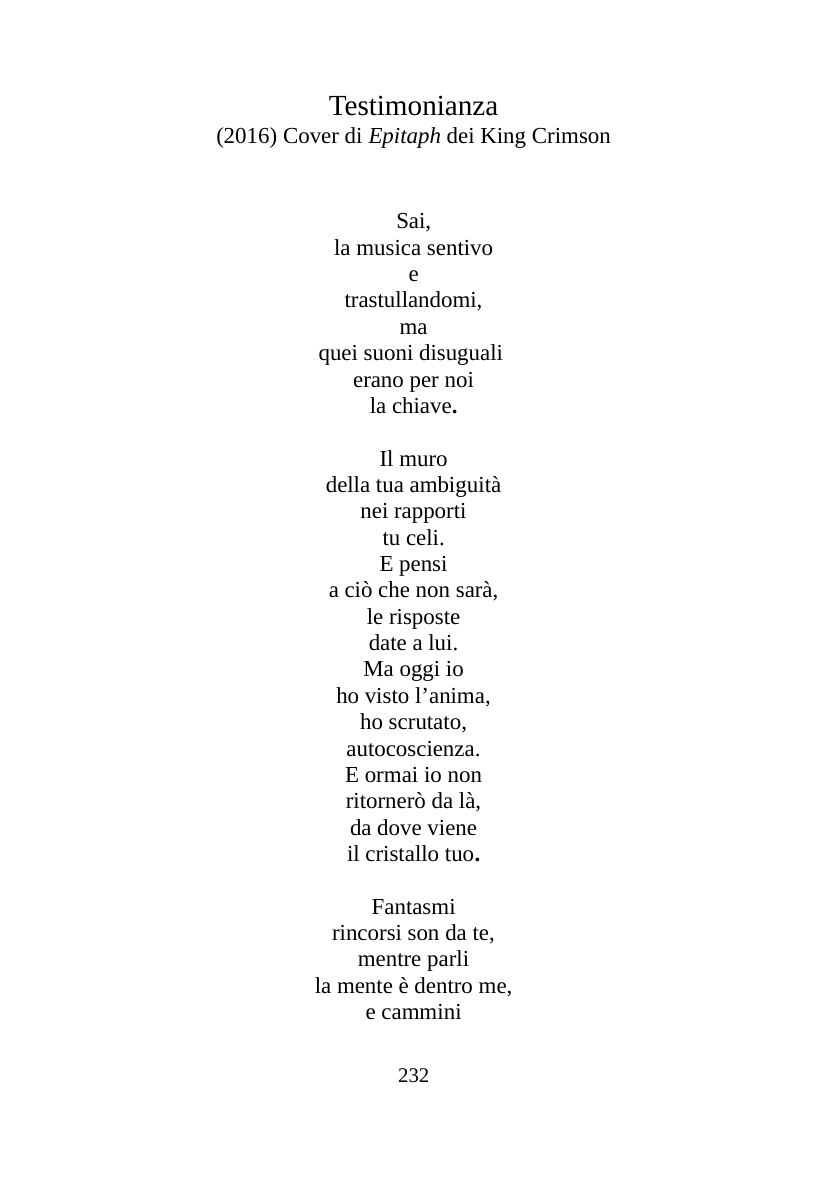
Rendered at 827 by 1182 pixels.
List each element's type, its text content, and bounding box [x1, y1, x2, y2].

text Il muro [88, 445, 738, 471]
text le risposte [88, 603, 738, 629]
text E ormai io non [88, 761, 738, 787]
text il cristallo tuo. [88, 840, 738, 866]
text ho visto l’anima, [88, 682, 738, 708]
text ritornerò da là, [88, 787, 738, 814]
text erano per noi [88, 366, 738, 392]
text e cammini [88, 998, 738, 1024]
text E pensi [88, 550, 738, 576]
text rincorsi son da te, [88, 919, 738, 945]
text Fantasmi [88, 893, 738, 919]
text mentre parli [88, 945, 738, 972]
text tu celi. [88, 524, 738, 550]
text ma [88, 313, 738, 339]
text nei rapporti [88, 497, 738, 524]
text date a lui. [88, 629, 738, 656]
text autocoscienza. [88, 734, 738, 761]
text Testimonianza (2016) Cover di Epitaph dei King Crimson [88, 88, 738, 148]
text quei suoni disuguali [88, 339, 738, 366]
text la mente è dentro me, [88, 972, 738, 998]
text ho scrutato, [88, 708, 738, 734]
text trastullandomi, [88, 287, 738, 313]
text Sai, [88, 207, 738, 234]
text da dove viene [88, 814, 738, 840]
text Ma oggi io [88, 656, 738, 682]
text e [88, 260, 738, 287]
text la musica sentivo [88, 234, 738, 260]
text della tua ambiguità [88, 471, 738, 497]
text a ciò che non sarà, [88, 576, 738, 603]
text la chiave. [88, 392, 738, 418]
